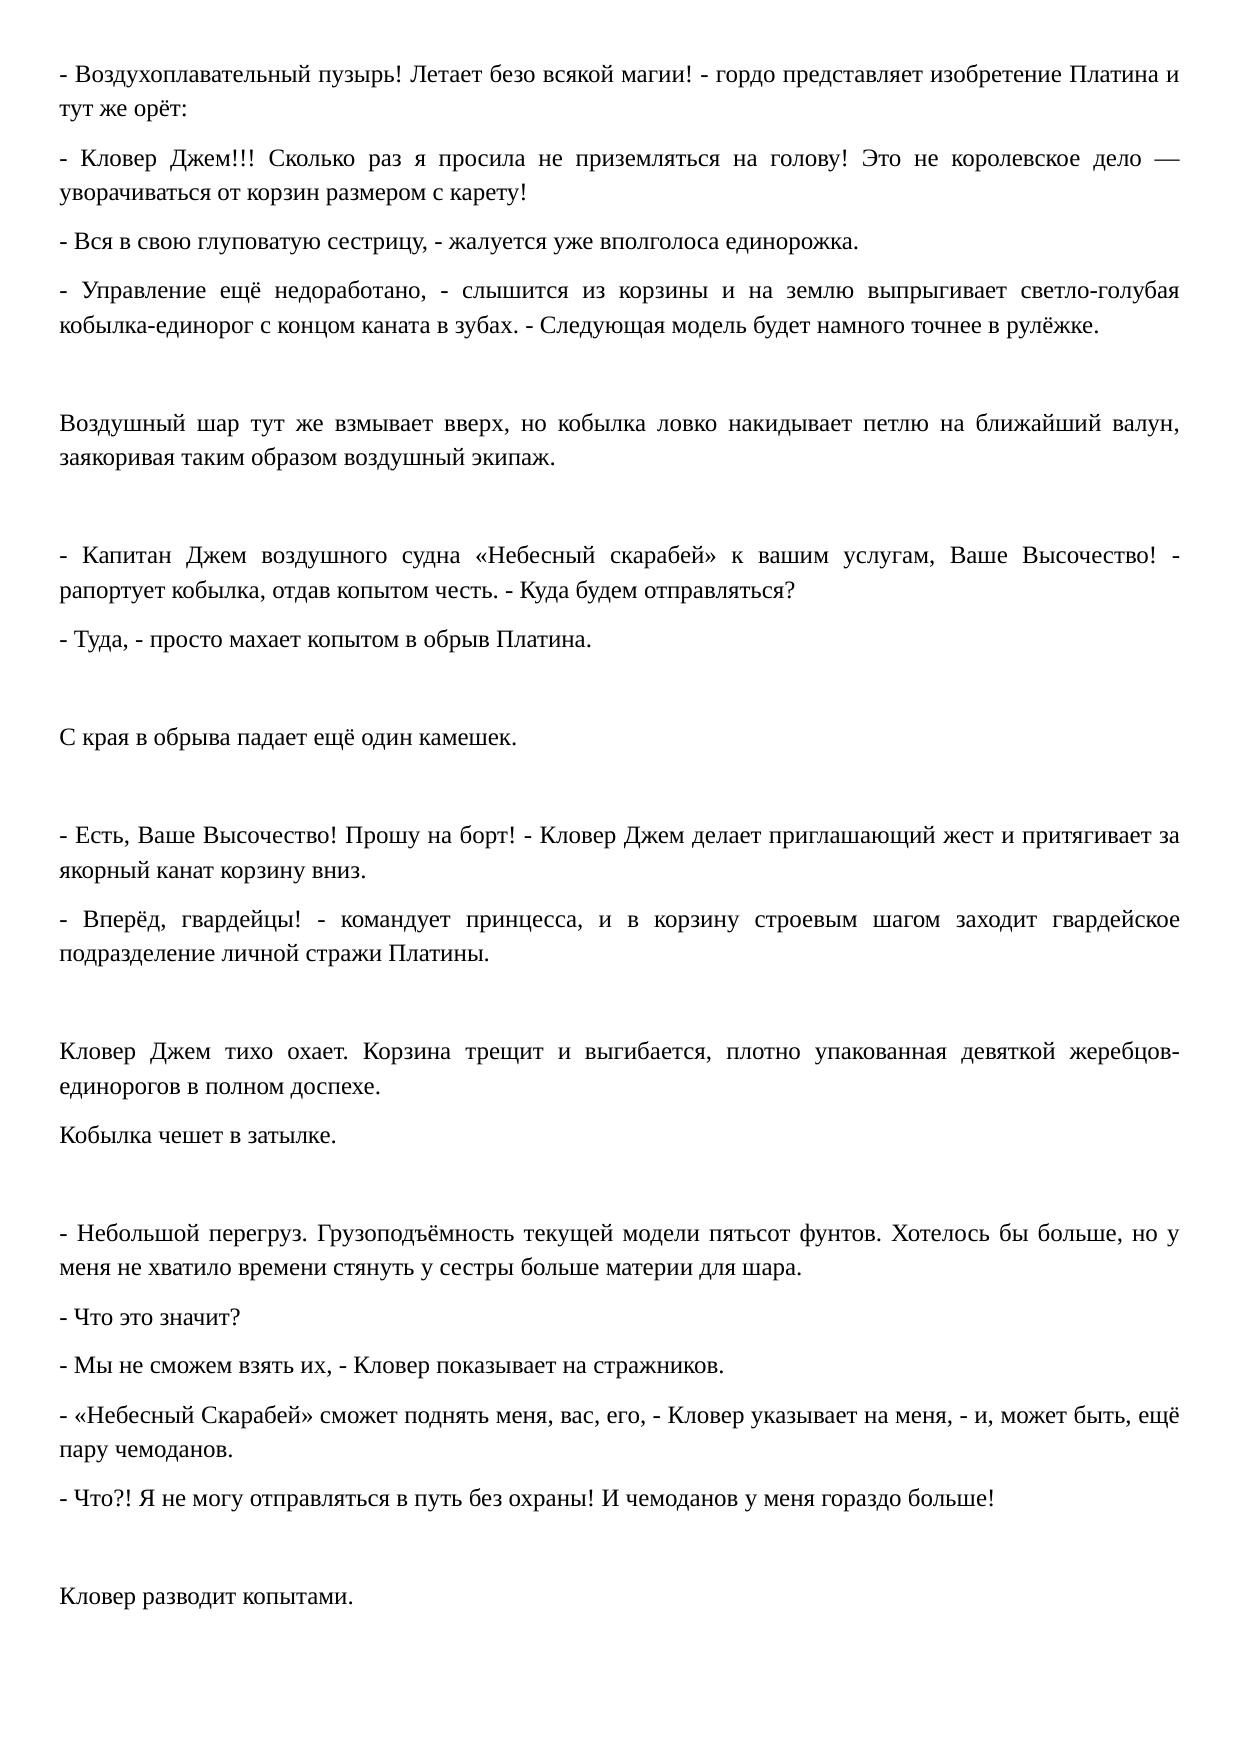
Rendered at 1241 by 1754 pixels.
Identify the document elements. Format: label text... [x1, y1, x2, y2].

text - Что?! Я не могу отправляться в путь без охраны! И чемоданов у меня гораздо больше! [59, 1483, 1181, 1512]
text - Туда, - просто махает копытом в обрыв Платина. [59, 624, 1181, 653]
text - Воздухоплавательный пузырь! Летает безо всякой магии! - гордо представляет изобретение Платина и тут же орёт: [59, 59, 1181, 122]
text Воздушный шар тут же взмывает вверх, но кобылка ловко накидывает петлю на ближайший валун, заякоривая таким образом воздушный экипаж. [59, 408, 1181, 471]
text - Мы не сможем взять их, - Кловер показывает на стражников. [59, 1351, 1181, 1379]
text - Капитан Джем воздушного судна «Небесный скарабей» к вашим услугам, Ваше Высочество! - рапортует кобылка, отдав копытом честь. - Куда будем отправляться? [59, 540, 1181, 604]
text Кловер разводит копытами. [59, 1581, 1181, 1610]
text - Есть, Ваше Высочество! Прошу на борт! - Кловер Джем делает приглашающий жест и притягивает за якорный канат корзину вниз. [59, 820, 1181, 883]
text - Небольшой перегруз. Грузоподъёмность текущей модели пятьсот фунтов. Хотелось бы больше, но у меня не хватило времени стянуть у сестры больше материи для шара. [59, 1218, 1181, 1281]
text - Вся в свою глуповатую сестрицу, - жалуется уже вполголоса единорожка. [59, 226, 1181, 255]
text - Вперёд, гвардейцы! - командует принцесса, и в корзину строевым шагом заходит гвардейское подразделение личной стражи Платины. [59, 904, 1181, 967]
text С края в обрыва падает ещё один камешек. [59, 722, 1181, 751]
text - «Небесный Скарабей» сможет поднять меня, вас, его, - Кловер указывает на меня, - и, может быть, ещё пару чемоданов. [59, 1400, 1181, 1463]
text Кловер Джем тихо охает. Корзина трещит и выгибается, плотно упакованная девяткой жеребцов-единорогов в полном доспехе. [59, 1036, 1181, 1099]
text Кобылка чешет в затылке. [59, 1120, 1181, 1149]
text - Управление ещё недоработано, - слышится из корзины и на землю выпрыгивает светло-голубая кобылка-единорог с концом каната в зубах. - Следующая модель будет намного точнее в рулёжке. [59, 275, 1181, 338]
text - Что это значит? [59, 1302, 1181, 1330]
text - Кловер Джем!!! Сколько раз я просила не приземляться на голову! Это не королевское дело — уворачиваться от корзин размером с карету! [59, 143, 1181, 206]
